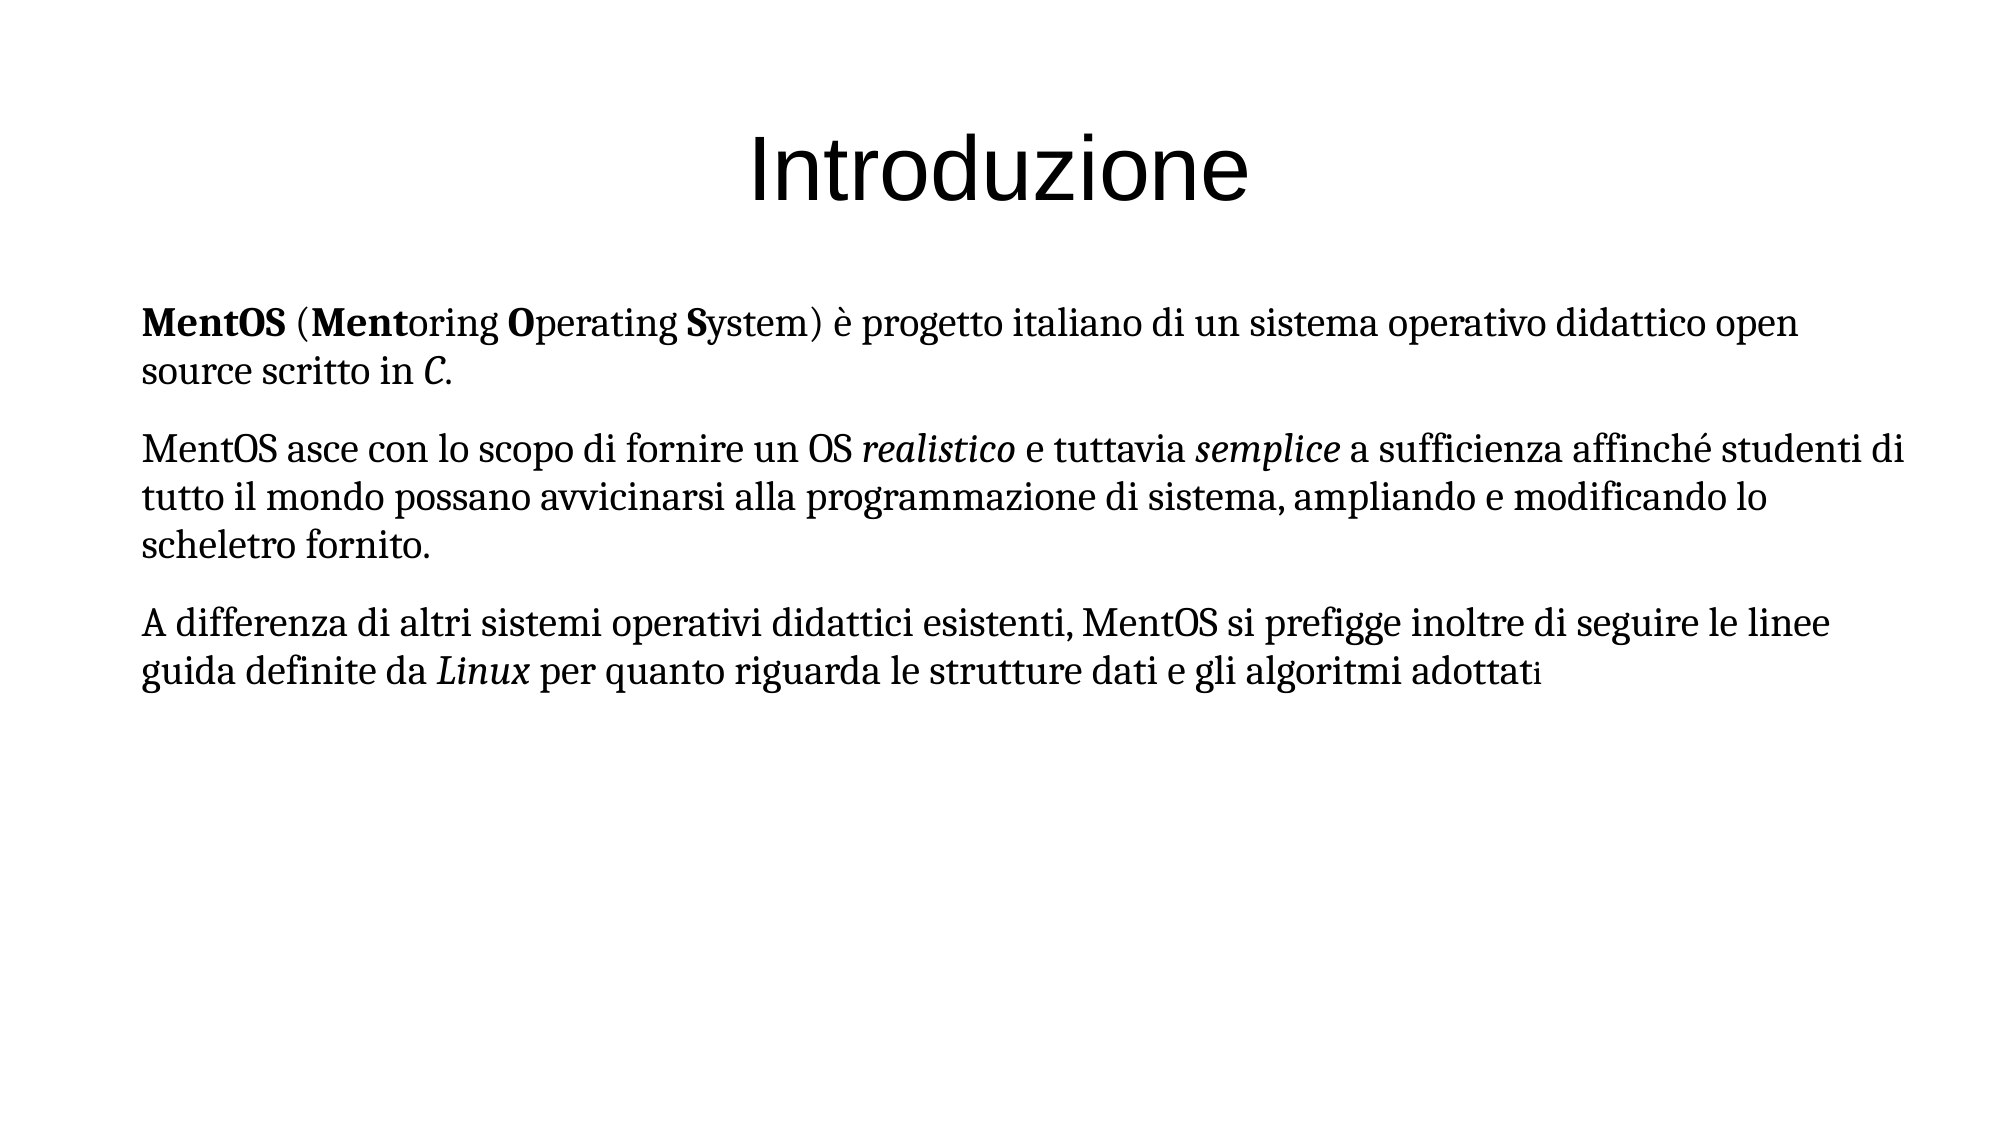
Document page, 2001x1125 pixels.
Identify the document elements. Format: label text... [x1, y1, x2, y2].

list MentOS (Mentoring Operating System) è progetto italiano di un sistema operativo didattico open source scritto in C. MentOS asce con lo scopo di fornire un OS realistico e tuttavia semplice a sufficienza affinché studenti di tutto il mondo possano avvicinarsi alla programmazione di sistema, ampliando e modificando lo scheletro fornito. A differenza di altri sistemi operativi didattici esistenti, MentOS si prefigge inoltre di seguire le linee guida definite da Linux per quanto riguarda le strutture dati e gli algoritmi adottati [70, 299, 1906, 702]
title Introduzione [137, 59, 1863, 278]
